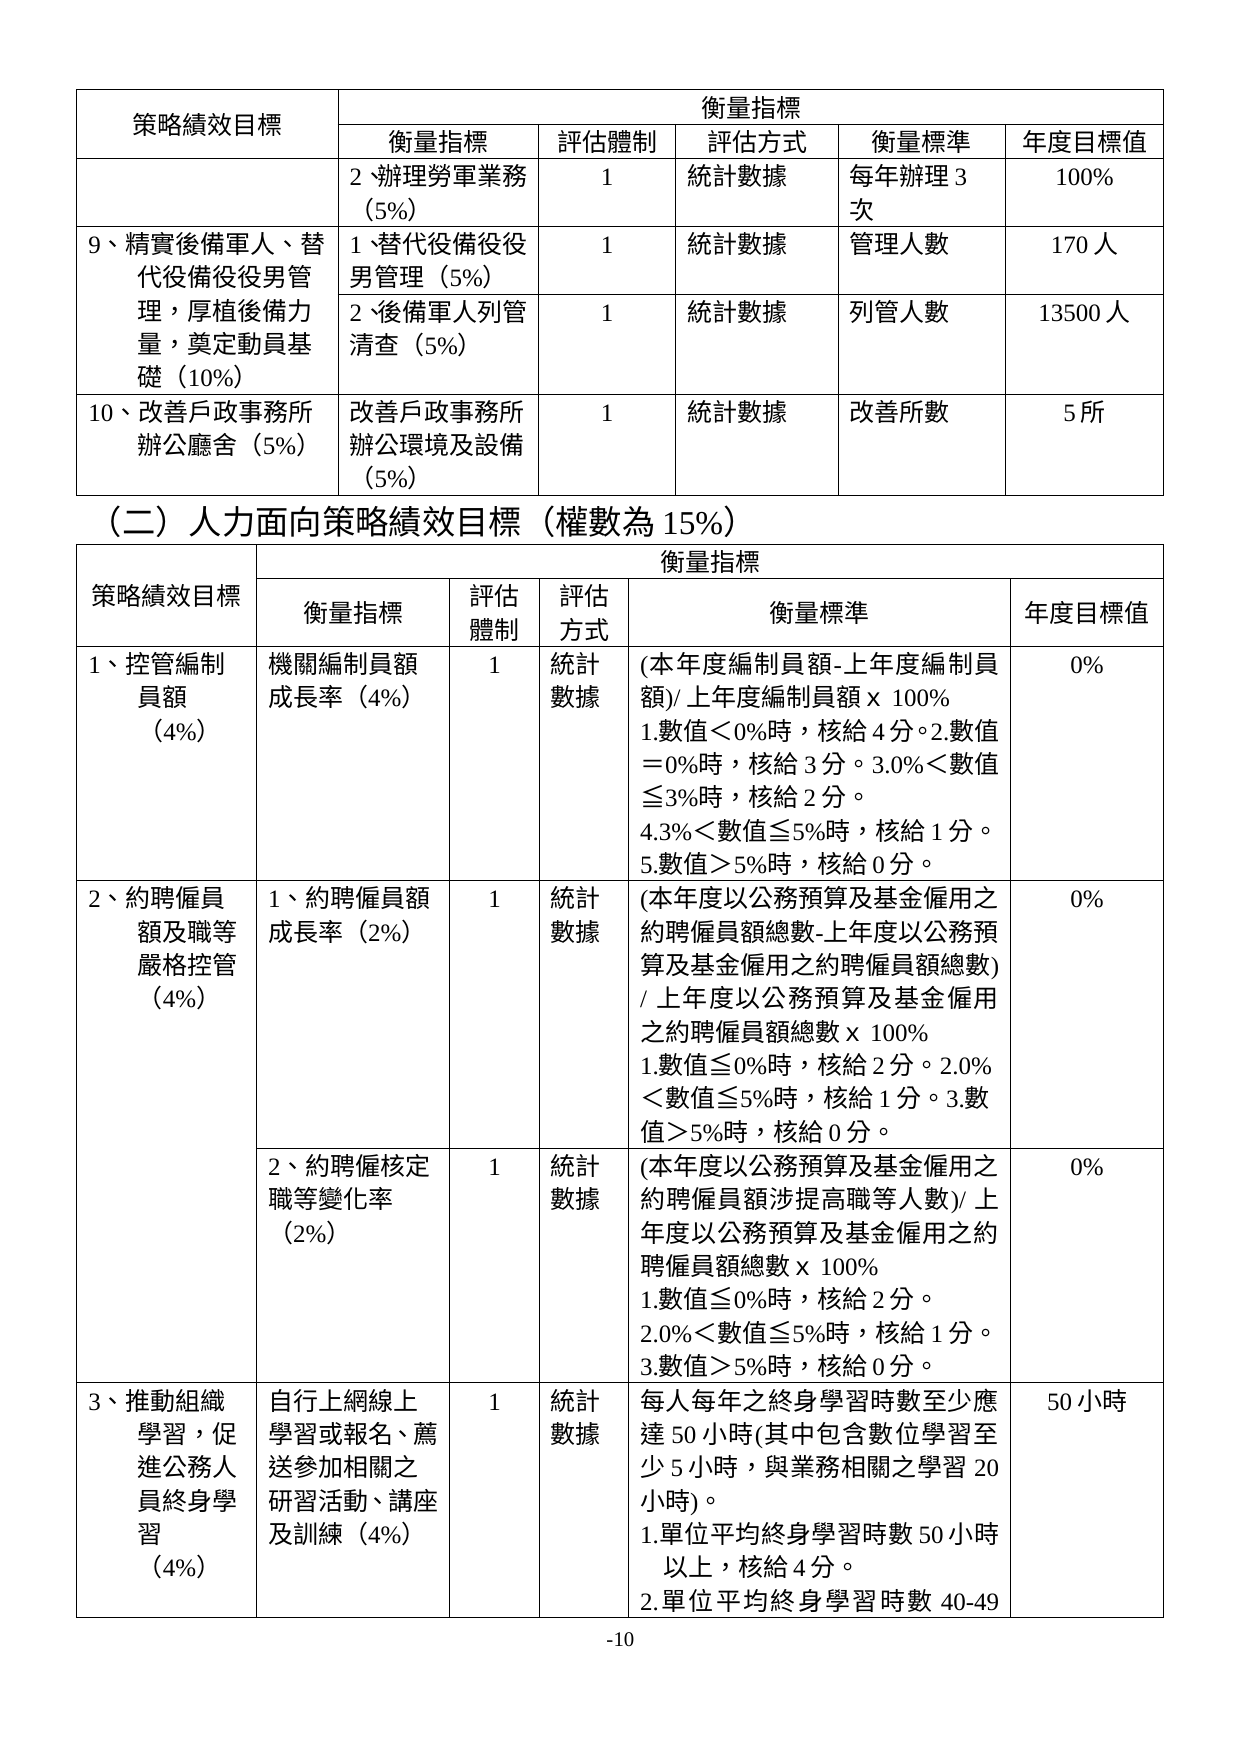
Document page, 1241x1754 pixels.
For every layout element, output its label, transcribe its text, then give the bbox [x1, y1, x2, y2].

table_cell 衡量指標 [339, 125, 538, 158]
table_cell 機關編制員額成長率（4%） [257, 647, 449, 880]
table_cell 統計數據 [676, 159, 838, 226]
table_cell 衡量指標 [257, 579, 449, 646]
table_cell 統計數據 [540, 1149, 628, 1382]
table_cell 1 [450, 1383, 539, 1617]
table_cell 1、約聘僱員額成長率（2%） [257, 881, 449, 1148]
table_cell 1 [450, 647, 539, 880]
text （二）人力面向策略績效目標（權數為15%） [88, 496, 1152, 544]
table_cell 統計數據 [676, 295, 838, 393]
table_cell 1 [450, 881, 539, 1148]
table_cell 1 [539, 295, 675, 393]
table_cell 170人 [1006, 227, 1163, 293]
table_cell 統計數據 [540, 1383, 628, 1617]
table_cell 改善戶政事務所辦公廳舍（5%） [77, 395, 338, 494]
table_cell 推動組織學習，促進公務人員終身學習（4%） [77, 1383, 256, 1617]
table_header 衡量指標 [339, 90, 1163, 124]
table_cell 年度目標值 [1006, 125, 1163, 158]
table_cell 衡量標準 [629, 579, 1010, 646]
table_cell 自行上網線上學習或報名、薦送參加相關之研習活動、講座及訓練（4%） [257, 1383, 449, 1617]
table_header 策略績效目標 [77, 90, 338, 158]
table_cell 控管編制員額 （4%） [77, 647, 256, 880]
table_cell 衡量標準 [839, 125, 1005, 158]
table_cell (本年度編制員額-上年度編制員額)/ 上年度編制員額ｘ100% 1.數值＜0%時，核給4分。2.數值＝0%時，核給3分。3.0%＜數值≦3%時，核給2分。 4.3%＜數值≦5%時，核給1分。 5.數值＞5%時，核給0分。 [629, 647, 1010, 880]
table_cell 統計數據 [540, 647, 628, 880]
table_cell 改善所數 [839, 395, 1005, 494]
table_cell 每人每年之終身學習時數至少應達50小時(其中包含數位學習至少5小時，與業務相關之學習20小時)。 1.單位平均終身學習時數50小時以上，核給4分。 2.單位平均終身學習時數40-49 [629, 1383, 1010, 1617]
table_cell 約聘僱員額及職等嚴格控管（4%） [77, 881, 256, 1148]
table_cell 1 [539, 395, 675, 494]
table_cell 13500人 [1006, 295, 1163, 393]
table_cell 每年辦理3次 [839, 159, 1005, 226]
table_cell 統計數據 [676, 395, 838, 494]
table_cell 0% [1011, 1149, 1163, 1382]
table_cell 評估方式 [540, 579, 628, 646]
table_cell 2、後備軍人列管清查（5%） [339, 295, 538, 393]
table_cell (本年度以公務預算及基金僱用之約聘僱員額涉提高職等人數)/ 上年度以公務預算及基金僱用之約聘僱員額總數ｘ100% 1.數值≦0%時，核給2分。 2.0%＜數值≦5%時，核給1分。 3.數值＞5%時，核給0分。 [629, 1149, 1010, 1382]
table_cell 1 [539, 159, 675, 226]
table_cell 1、替代役備役役男管理（5%） [339, 227, 538, 293]
table_cell (本年度以公務預算及基金僱用之約聘僱員額總數-上年度以公務預算及基金僱用之約聘僱員額總數)/ 上年度以公務預算及基金僱用之約聘僱員額總數ｘ100% 1.數值≦0%時，核給2分。2.0%＜數值≦5%時，核給1分。3.數值＞5%時，核給0分。 [629, 881, 1010, 1148]
table_cell 評估體制 [539, 125, 675, 158]
table_cell 評估方式 [676, 125, 838, 158]
table_cell [77, 159, 338, 226]
table_header 衡量指標 [257, 545, 1163, 578]
table_cell 1 [539, 227, 675, 293]
table_cell 管理人數 [839, 227, 1005, 293]
table_cell 0% [1011, 647, 1163, 880]
table_cell 50小時 [1011, 1383, 1163, 1617]
table_cell 統計數據 [676, 227, 838, 293]
table_cell 年度目標值 [1011, 579, 1163, 646]
table_cell 統計數據 [540, 881, 628, 1148]
table_header 策略績效目標 [77, 545, 256, 646]
table_cell 精實後備軍人、替代役備役役男管理，厚植後備力量，奠定動員基礎（10%） [77, 227, 338, 393]
table_cell 列管人數 [839, 295, 1005, 393]
table_cell 100% [1006, 159, 1163, 226]
table_cell 評估體制 [450, 579, 539, 646]
table_cell 改善戶政事務所辦公環境及設備（5%） [339, 395, 538, 494]
table_cell [77, 1148, 256, 1382]
table_cell 1 [450, 1149, 539, 1382]
table_cell 5所 [1006, 395, 1163, 494]
table_cell 0% [1011, 881, 1163, 1148]
table_cell 2、約聘僱核定職等變化率 （2%） [257, 1149, 449, 1382]
table_cell 2、辦理勞軍業務（5%） [339, 159, 538, 226]
